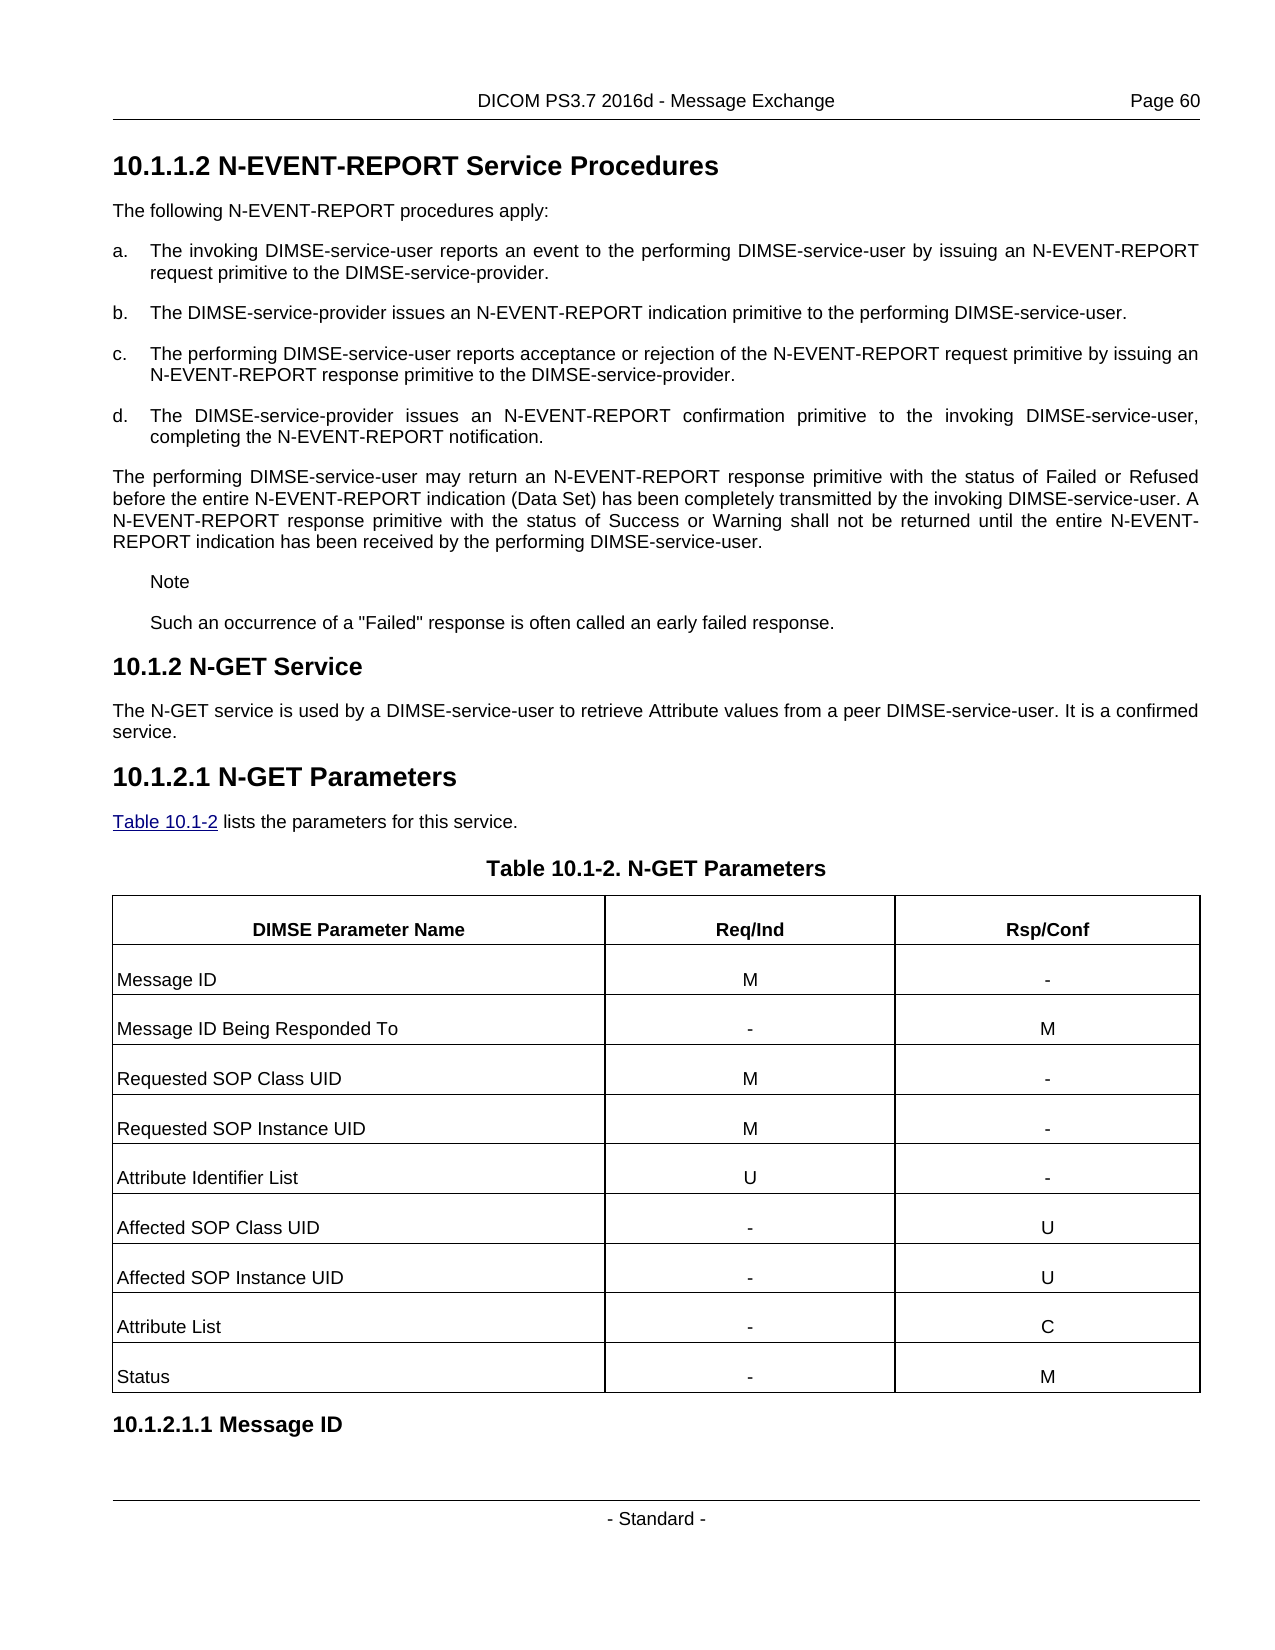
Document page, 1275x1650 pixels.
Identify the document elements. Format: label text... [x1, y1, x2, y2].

table_cell - [606, 1244, 894, 1292]
table_cell M [606, 1045, 894, 1093]
text Such an occurrence of a "Failed" response is often called an early failed response. [150, 612, 1162, 633]
text The N-GET service is used by a DIMSE-service-user to retrieve Attribute values from a peer DIMSE-service-user. It is a confirmed service. [112, 699, 1200, 742]
table_cell - [896, 945, 1199, 994]
list The performing DIMSE-service-user reports acceptance or rejection of the N-EVENT-REPORT request primitive by issuing an N-EVENT-REPORT response primitive to the DIMSE-service-provider. [112, 342, 1200, 386]
text 10.1.2.1 N-GET Parameters [112, 761, 1200, 792]
table_cell U [896, 1194, 1199, 1242]
table_cell Affected SOP Instance UID [113, 1244, 604, 1292]
table_cell Message ID Being Responded To [113, 995, 604, 1044]
table_cell Requested SOP Instance UID [113, 1095, 604, 1143]
text The performing DIMSE-service-user may return an N-EVENT-REPORT response primitive with the status of Failed or Refused before the entire N-EVENT-REPORT indication (Data Set) has been completely transmitted by the invoking DIMSE-service-user. A N-EVENT-REPORT response primitive with the status of Success or Warning shall not be returned until the entire N-EVENT-REPORT indication has been received by the performing DIMSE-service-user. [112, 466, 1200, 552]
table_cell U [606, 1144, 894, 1193]
table_cell - [606, 1194, 894, 1242]
table_cell Requested SOP Class UID [113, 1045, 604, 1093]
text Table 10.1-2 lists the parameters for this service. [112, 811, 1200, 833]
table_cell M [896, 1343, 1199, 1392]
table_cell - [606, 995, 894, 1044]
text The following N-EVENT-REPORT procedures apply: [112, 200, 1200, 222]
table_cell M [606, 945, 894, 994]
list The DIMSE-service-provider issues an N-EVENT-REPORT confirmation primitive to the invoking DIMSE-service-user, completing the N-EVENT-REPORT notification. [112, 404, 1200, 447]
table_header Rsp/Conf [896, 896, 1199, 944]
table_cell - [896, 1045, 1199, 1093]
table_cell Affected SOP Class UID [113, 1194, 604, 1242]
text 10.1.2 N-GET Service [112, 652, 1200, 681]
table_cell Status [113, 1343, 604, 1392]
table_cell C [896, 1293, 1199, 1342]
table_cell - [896, 1144, 1199, 1193]
table_cell Message ID [113, 945, 604, 994]
table_header DIMSE Parameter Name [113, 896, 604, 944]
list The invoking DIMSE-service-user reports an event to the performing DIMSE-service-user by issuing an N-EVENT-REPORT request primitive to the DIMSE-service-provider. [112, 240, 1200, 283]
table_cell - [606, 1343, 894, 1392]
text 10.1.1.2 N-EVENT-REPORT Service Procedures [112, 150, 1200, 181]
table_cell M [896, 995, 1199, 1044]
table_cell M [606, 1095, 894, 1143]
list The DIMSE-service-provider issues an N-EVENT-REPORT indication primitive to the performing DIMSE-service-user. [112, 302, 1200, 324]
table_cell - [896, 1095, 1199, 1143]
text 10.1.2.1.1 Message ID [112, 1411, 1200, 1437]
text Table 10.1-2. N-GET Parameters [112, 855, 1200, 881]
table_cell - [606, 1293, 894, 1342]
table_cell Attribute Identifier List [113, 1144, 604, 1193]
text Note [150, 571, 1162, 593]
table_header Req/Ind [606, 896, 894, 944]
table_cell U [896, 1244, 1199, 1292]
table_cell Attribute List [113, 1293, 604, 1342]
